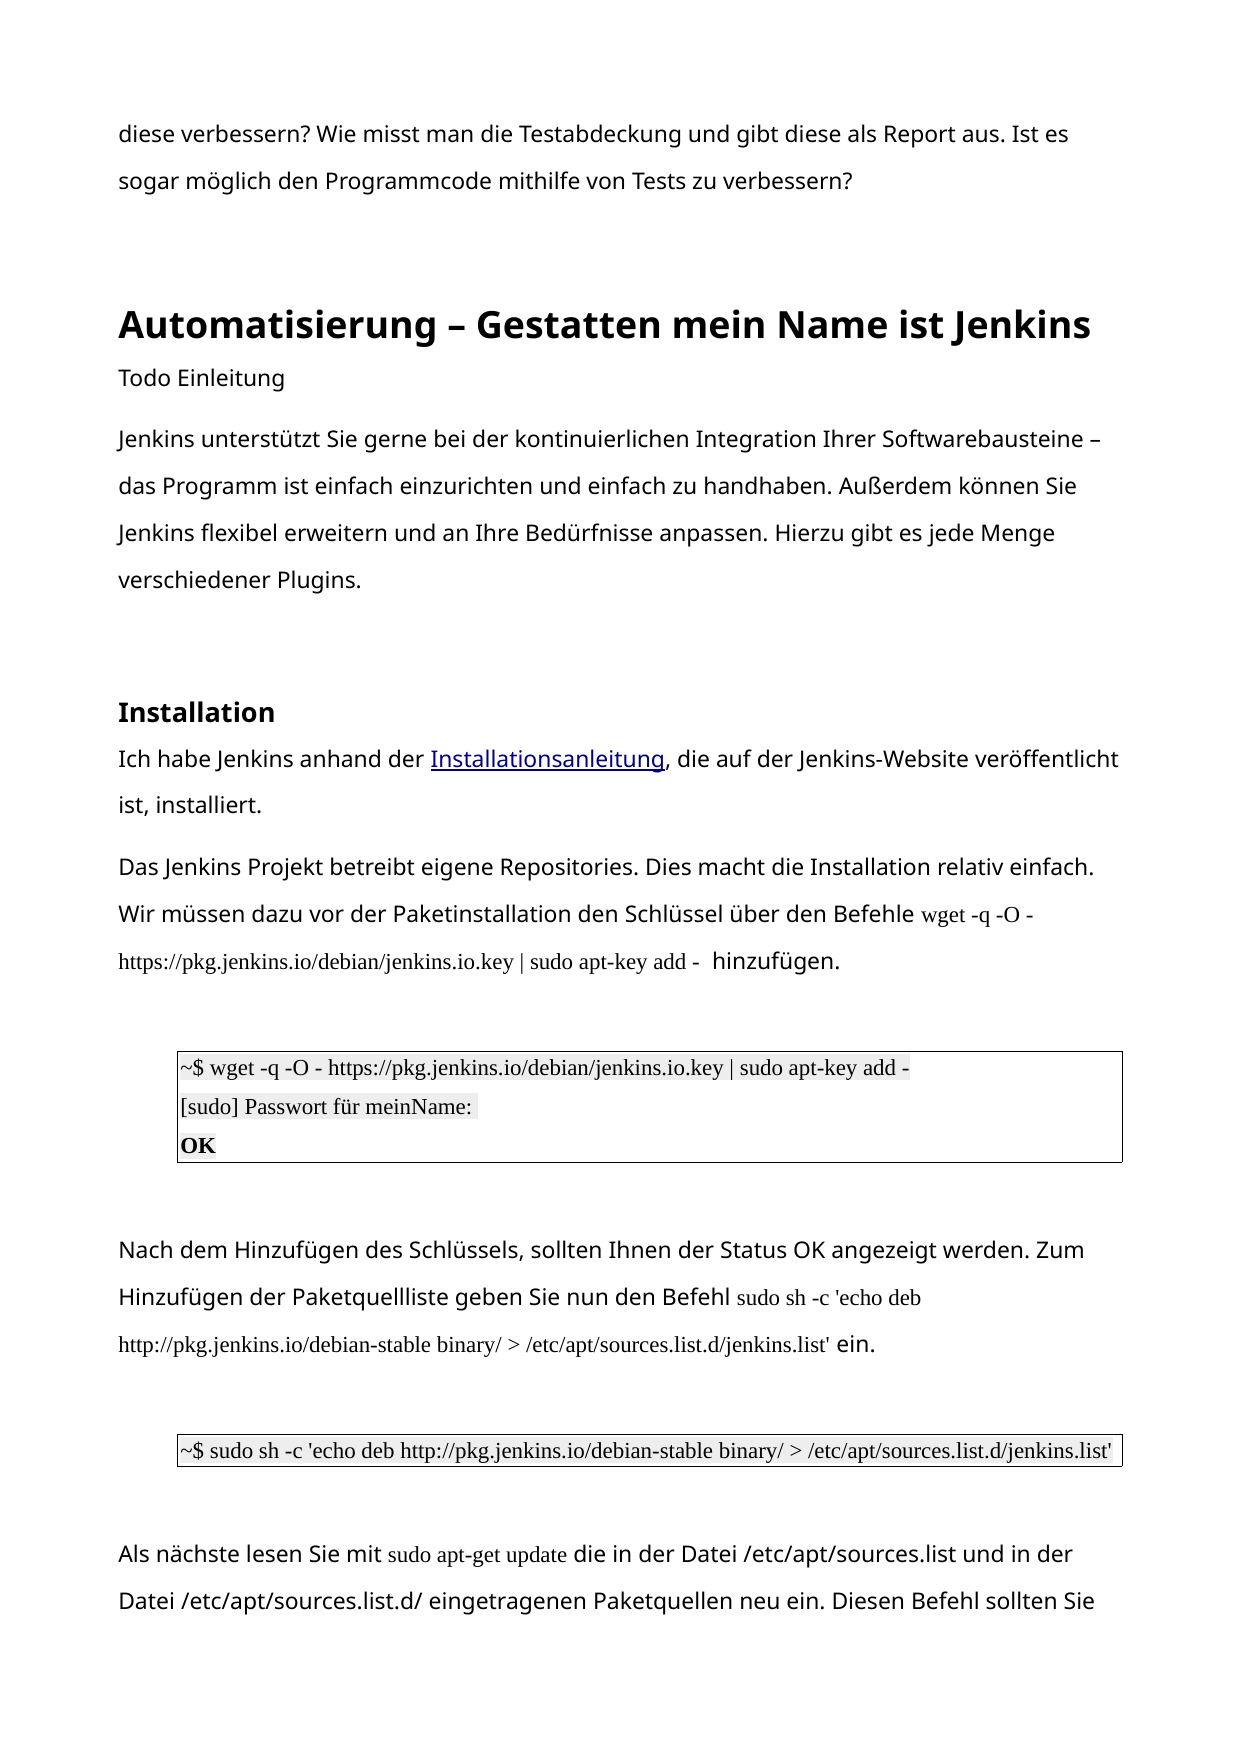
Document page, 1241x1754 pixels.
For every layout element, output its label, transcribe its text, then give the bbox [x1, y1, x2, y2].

text Als nächste lesen Sie mit sudo apt-get update die in der Datei /etc/apt/sources.list und in der Datei /etc/apt/sources.list.d/ eingetragenen Paketquellen neu ein. Diesen Befehl sollten Sie [118, 1538, 1122, 1616]
text Nach dem Hinzufügen des Schlüssels, sollten Ihnen der Status OK angezeigt werden. Zum Hinzufügen der Paketquellliste geben Sie nun den Befehl sudo sh -c 'echo deb http://pkg.jenkins.io/debian-stable binary/ > /etc/apt/sources.list.d/jenkins.list' ein. [118, 1234, 1122, 1359]
text Ich habe Jenkins anhand der Installationsanleitung, die auf der Jenkins-Website veröffentlicht ist, installiert. [118, 742, 1122, 821]
subtitle Installation [118, 693, 1122, 730]
text ~$ wget -q -O - https://pkg.jenkins.io/debian/jenkins.io.key | sudo apt-key add - [sudo] Passwort für meinName: OK [178, 1052, 1122, 1162]
text ~$ sudo sh -c 'echo deb http://pkg.jenkins.io/debian-stable binary/ > /etc/apt/sources.list.d/jenkins.list' [178, 1435, 1122, 1466]
text Jenkins unterstützt Sie gerne bei der kontinuierlichen Integration Ihrer Softwarebausteine – das Programm ist einfach einzurichten und einfach zu handhaben. Außerdem können Sie Jenkins flexibel erweitern und an Ihre Bedürfnisse anpassen. Hierzu gibt es jede Menge verschiedener Plugins. [118, 423, 1122, 595]
text diese verbessern? Wie misst man die Testabdeckung und gibt diese als Report aus. Ist es sogar möglich den Programmcode mithilfe von Tests zu verbessern? [118, 118, 1122, 196]
text Das Jenkins Projekt betreibt eigene Repositories. Dies macht die Installation relativ einfach. Wir müssen dazu vor der Paketinstallation den Schlüssel über den Befehle wget -q -O - https://pkg.jenkins.io/debian/jenkins.io.key | sudo apt-key add - hinzufügen. [118, 851, 1122, 976]
text Todo Einleitung [118, 362, 1122, 393]
subtitle Automatisierung – Gestatten mein Name ist Jenkins [118, 298, 1122, 349]
